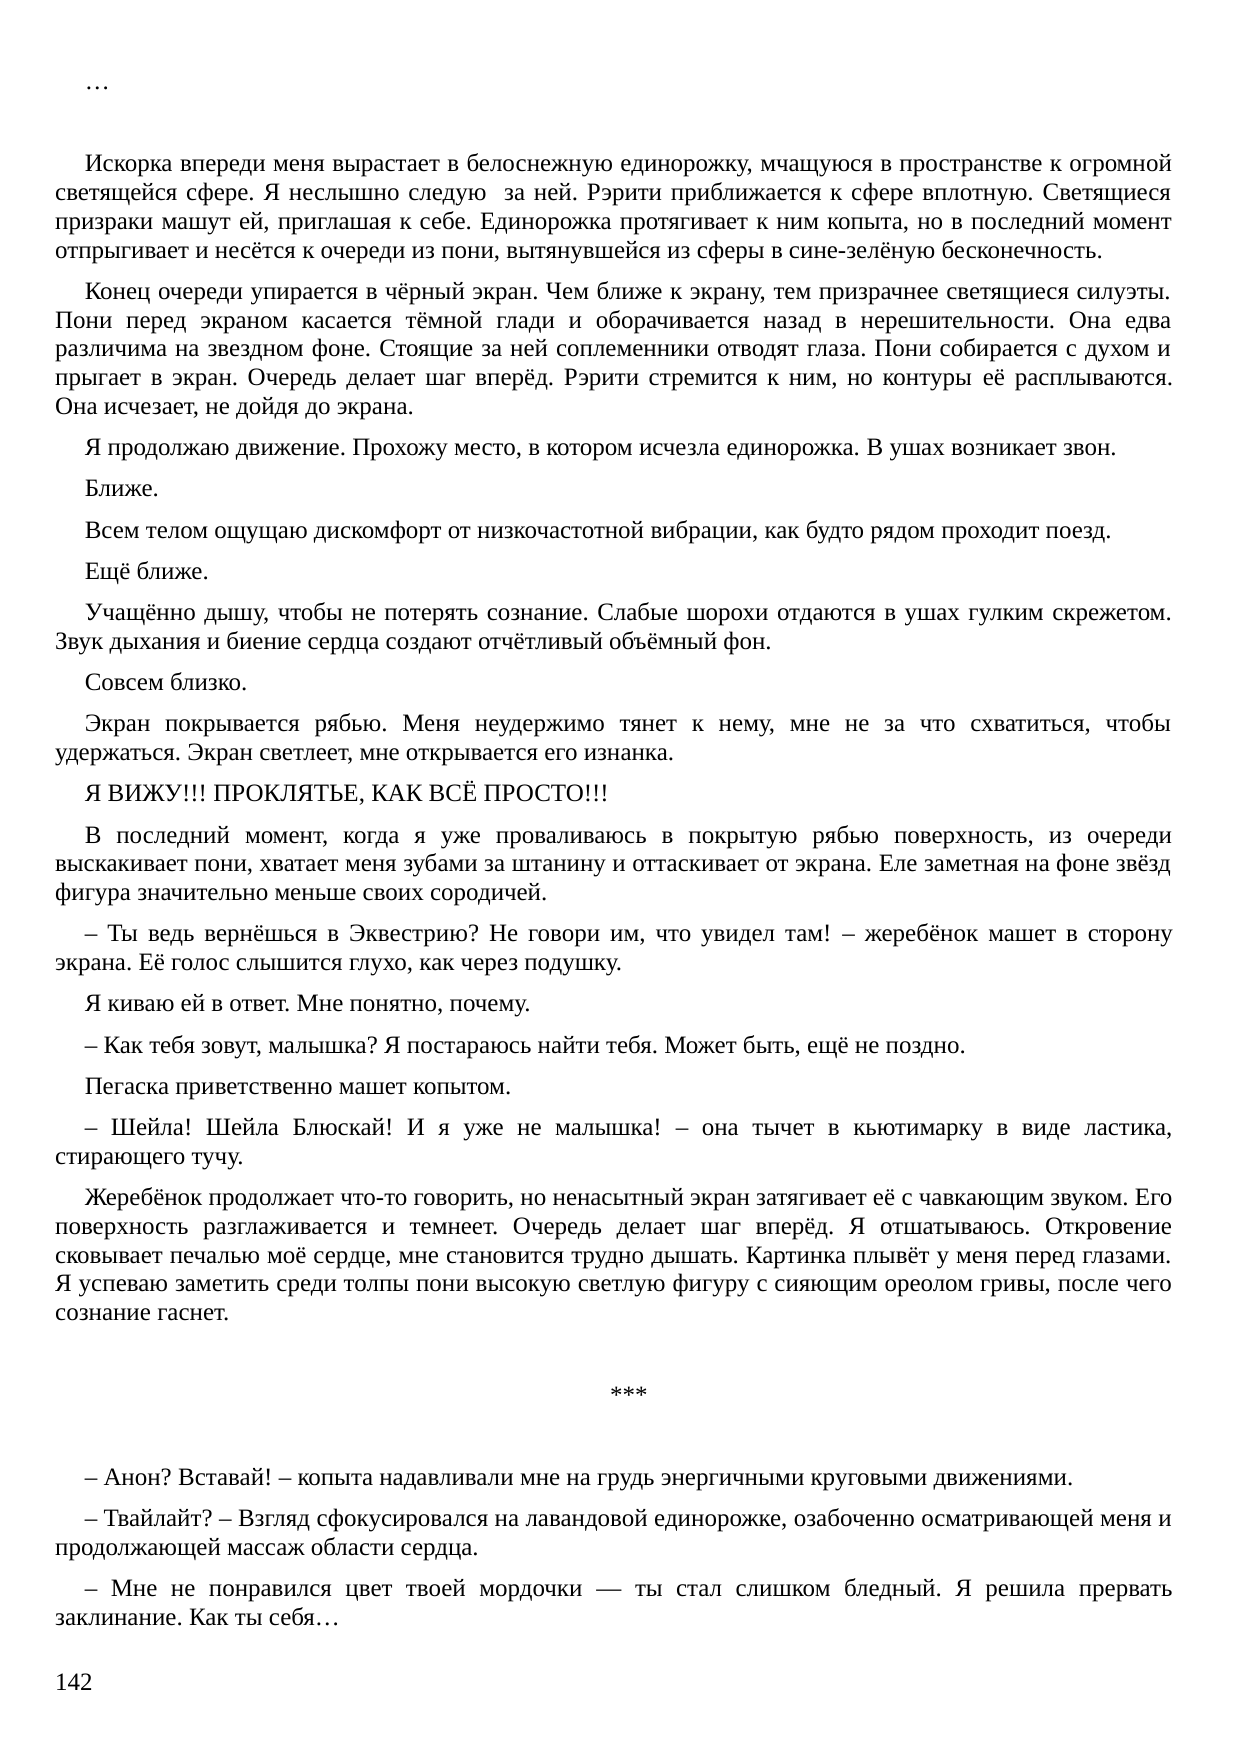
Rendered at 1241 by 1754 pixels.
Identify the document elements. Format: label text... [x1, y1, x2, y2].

text Я продолжаю движение. Прохожу место, в котором исчезла единорожка. В ушах возникает звон. [55, 432, 1173, 461]
text Ближе. [55, 473, 1173, 502]
text Учащённо дышу, чтобы не потерять сознание. Слабые шорохи отдаются в ушах гулким скрежетом. Звук дыхания и биение сердца создают отчётливый объёмный фон. [55, 597, 1173, 655]
text *** [55, 1380, 1173, 1408]
text – Шейла! Шейла Блюскай! И я уже не малышка! – она тычет в кьютимарку в виде ластика, стирающего тучу. [55, 1112, 1173, 1170]
text Искорка впереди меня вырастает в белоснежную единорожку, мчащуюся в пространстве к огромной светящейся сфере. Я неслышно следую за ней. Рэрити приближается к сфере вплотную. Светящиеся призраки машут ей, приглашая к себе. Единорожка протягивает к ним копыта, но в последний момент отпрыгивает и несётся к очереди из пони, вытянувшейся из сферы в сине-зелёную бесконечность. [55, 148, 1173, 263]
text – Твайлайт? – Взгляд сфокусировался на лавандовой единорожке, озабоченно осматривающей меня и продолжающей массаж области сердца. [55, 1503, 1173, 1561]
text – Мне не понравился цвет твоей мордочки — ты стал слишком бледный. Я решила прервать заклинание. Как ты себя… [55, 1573, 1173, 1631]
text Ещё ближе. [55, 556, 1173, 585]
text – Как тебя зовут, малышка? Я постараюсь найти тебя. Может быть, ещё не поздно. [55, 1030, 1173, 1058]
text – Анон? Вставай! – копыта надавливали мне на грудь энергичными круговыми движениями. [55, 1462, 1173, 1491]
text Я киваю ей в ответ. Мне понятно, почему. [55, 988, 1173, 1017]
text Жеребёнок продолжает что-то говорить, но ненасытный экран затягивает её с чавкающим звуком. Его поверхность разглаживается и темнеет. Очередь делает шаг вперёд. Я отшатываюсь. Откровение сковывает печалью моё сердце, мне становится трудно дышать. Картинка плывёт у меня перед глазами. Я успеваю заметить среди толпы пони высокую светлую фигуру с сияющим ореолом гривы, после чего сознание гаснет. [55, 1182, 1173, 1326]
text – Ты ведь вернёшься в Эквестрию? Не говори им, что увидел там! – жеребёнок машет в сторону экрана. Её голос слышится глухо, как через подушку. [55, 918, 1173, 976]
text Конец очереди упирается в чёрный экран. Чем ближе к экрану, тем призрачнее светящиеся силуэты. Пони перед экраном касается тёмной глади и оборачивается назад в нерешительности. Она едва различима на звездном фоне. Стоящие за ней соплеменники отводят глаза. Пони собирается с духом и прыгает в экран. Очередь делает шаг вперёд. Рэрити стремится к ним, но контуры её расплываются. Она исчезает, не дойдя до экрана. [55, 276, 1173, 420]
text В последний момент, когда я уже проваливаюсь в покрытую рябью поверхность, из очереди выскакивает пони, хватает меня зубами за штанину и оттаскивает от экрана. Еле заметная на фоне звёзд фигура значительно меньше своих сородичей. [55, 820, 1173, 906]
text Пегаска приветственно машет копытом. [55, 1071, 1173, 1100]
text Совсем близко. [55, 667, 1173, 696]
text Я ВИЖУ!!! ПРОКЛЯТЬЕ, КАК ВСЁ ПРОСТО!!! [55, 778, 1173, 807]
text … [55, 66, 1173, 95]
text Всем телом ощущаю дискомфорт от низкочастотной вибрации, как будто рядом проходит поезд. [55, 515, 1173, 543]
text Экран покрывается рябью. Меня неудержимо тянет к нему, мне не за что схватиться, чтобы удержаться. Экран светлеет, мне открывается его изнанка. [55, 708, 1173, 766]
